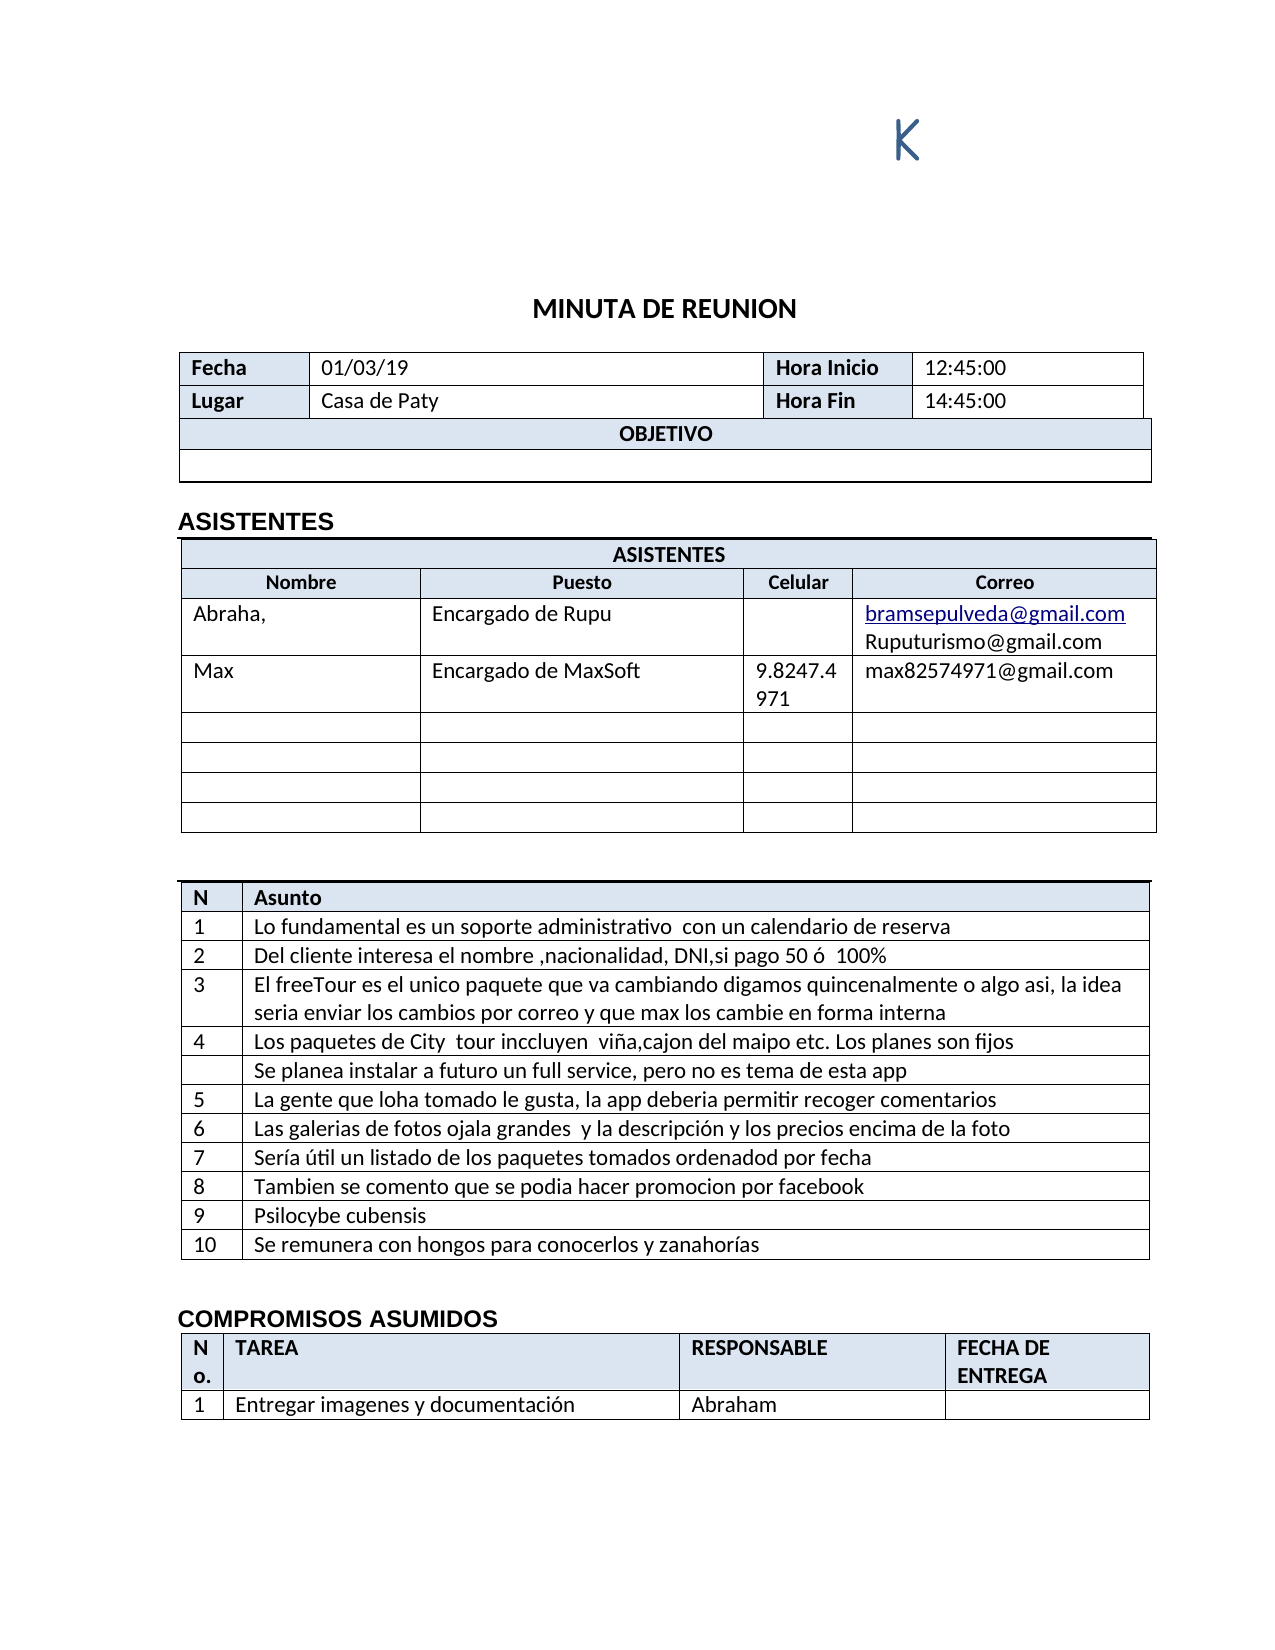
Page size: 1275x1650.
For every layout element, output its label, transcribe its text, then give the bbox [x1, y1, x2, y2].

table_cell [744, 599, 852, 655]
table_cell 3 [182, 970, 242, 1026]
table_cell Se remunera con hongos para conocerlos y zanahorías [243, 1230, 1149, 1258]
table_cell [421, 803, 743, 832]
table_cell [421, 743, 743, 772]
table_cell [182, 1056, 242, 1084]
table_cell [182, 743, 420, 772]
table_cell Correo [853, 569, 1156, 598]
table_cell [182, 803, 420, 832]
table_header Asunto [243, 883, 1149, 911]
table_cell La gente que loha tomado le gusta, la app deberia permitir recoger comentarios [243, 1085, 1149, 1113]
table_cell 7 [182, 1143, 242, 1171]
table_cell Lugar [180, 386, 309, 418]
table_cell 1 [182, 1391, 223, 1419]
table_header RESPONSABLE [680, 1334, 945, 1389]
table_cell [853, 743, 1156, 772]
table_header Hora Inicio [764, 353, 912, 385]
table_cell Las galerias de fotos ojala grandes y la descripción y los precios encima de la foto [243, 1114, 1149, 1142]
table_cell Psilocybe cubensis [243, 1201, 1149, 1229]
table_cell 2 [182, 941, 242, 969]
text MINUTA DE REUNION [177, 290, 1152, 326]
table_cell Entregar imagenes y documentación [224, 1391, 679, 1419]
table_cell [1144, 385, 1152, 418]
table_cell 6 [182, 1114, 242, 1142]
table_cell Los paquetes de City tour inccluyen viña,cajon del maipo etc. Los planes son fijos [243, 1027, 1149, 1055]
table_cell 9.8247.4971 [744, 656, 852, 712]
table_cell 9 [182, 1201, 242, 1229]
table_header [1144, 352, 1152, 385]
table_cell [182, 773, 420, 802]
table_cell [744, 773, 852, 802]
table_cell Nombre [182, 569, 420, 598]
table_cell [182, 713, 420, 742]
table_header TAREA [224, 1334, 679, 1389]
table_cell Hora Fin [764, 386, 912, 418]
table_cell [853, 773, 1156, 802]
table_header 12:45:00 [913, 353, 1143, 385]
table_cell Celular [744, 569, 852, 598]
table_header No. [182, 1334, 223, 1389]
table_cell [853, 803, 1156, 832]
table_cell El freeTour es el unico paquete que va cambiando digamos quincenalmente o algo asi, la idea seria enviar los cambios por correo y que max los cambie en forma interna [243, 970, 1149, 1026]
table_cell Abraha, [182, 599, 420, 655]
table_cell Del cliente interesa el nombre ,nacionalidad, DNI,si pago 50 ó 100% [243, 941, 1149, 969]
table_header N [182, 883, 242, 911]
table_header 03/01/19 [310, 353, 763, 385]
table_cell Casa de Paty [310, 386, 763, 418]
table_header Fecha [180, 353, 309, 385]
table_cell 8 [182, 1172, 242, 1200]
table_cell 14:45:00 [913, 386, 1143, 418]
table_cell Max [182, 656, 420, 712]
table_cell Abraham [680, 1391, 945, 1419]
table_cell [744, 803, 852, 832]
table_cell 10 [182, 1230, 242, 1258]
table_cell [744, 743, 852, 772]
table_cell 5 [182, 1085, 242, 1113]
table_cell bramsepulveda@gmail.com Ruputurismo@gmail.com [853, 599, 1156, 655]
table_cell [853, 713, 1156, 742]
table_cell Lo fundamental es un soporte administrativo con un calendario de reserva [243, 912, 1149, 940]
table_cell max82574971@gmail.com [853, 656, 1156, 712]
text COMPROMISOS ASUMIDOS [177, 1305, 1152, 1332]
table_cell Se planea instalar a futuro un full service, pero no es tema de esta app [243, 1056, 1149, 1084]
table_cell Puesto [421, 569, 743, 598]
table_cell Encargado de Rupu [421, 599, 743, 655]
table_cell [180, 450, 1151, 481]
table_cell [421, 713, 743, 742]
table_cell [744, 713, 852, 742]
table_header FECHA DE ENTREGA [946, 1334, 1149, 1389]
table_cell [421, 773, 743, 802]
table_cell 4 [182, 1027, 242, 1055]
table_cell [946, 1391, 1149, 1419]
table_cell 1 [182, 912, 242, 940]
table_cell Tambien se comento que se podia hacer promocion por facebook [243, 1172, 1149, 1200]
text ASISTENTES [177, 506, 1152, 537]
table_cell Sería útil un listado de los paquetes tomados ordenadod por fecha [243, 1143, 1149, 1171]
table_cell Encargado de MaxSoft [421, 656, 743, 712]
table_header ASISTENTES [182, 540, 1156, 568]
table_cell OBJETIVO [180, 419, 1151, 449]
